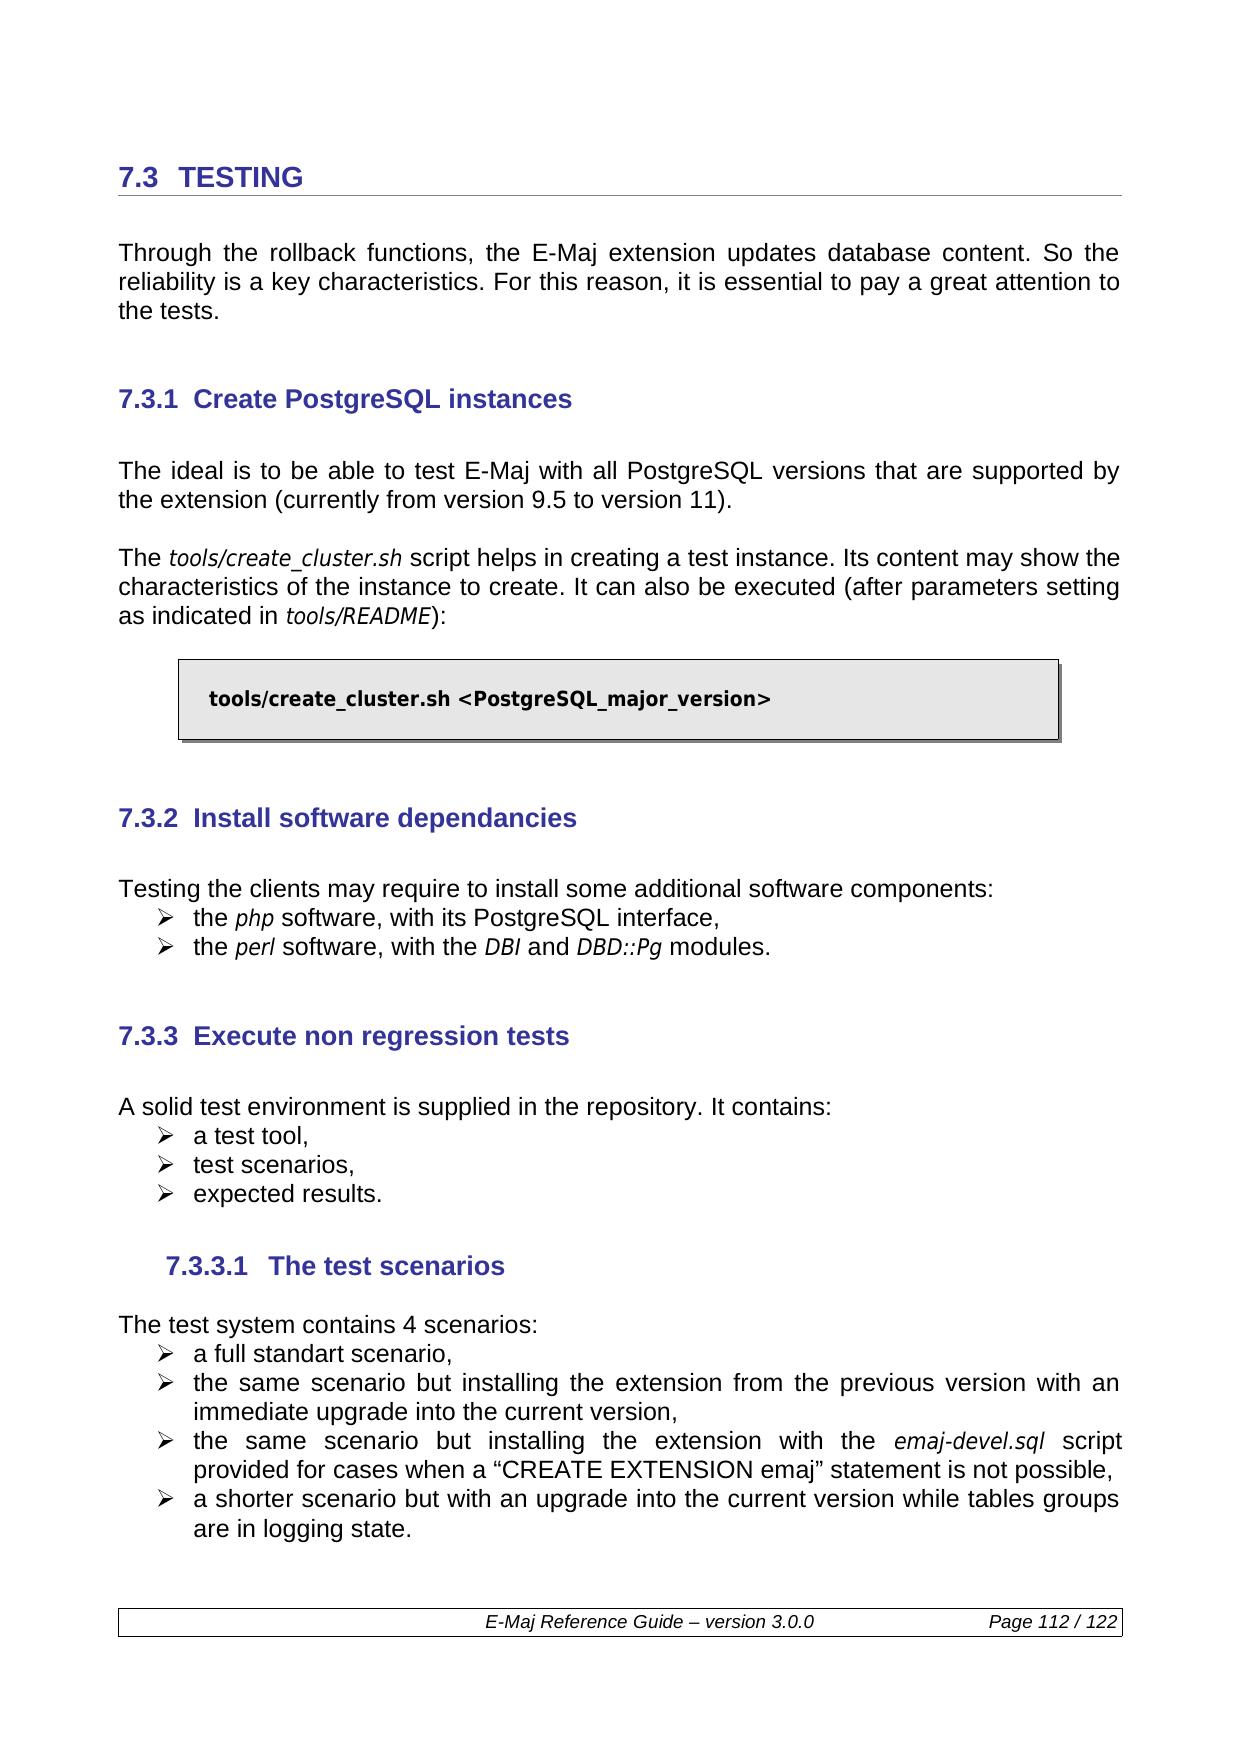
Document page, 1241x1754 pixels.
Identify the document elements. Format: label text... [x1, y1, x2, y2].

text Testing the clients may require to install some additional software components: [118, 874, 1122, 903]
list the same scenario but installing the extension from the previous version with an immediate upgrade into the current version, [156, 1368, 1122, 1426]
list the same scenario but installing the extension with the emaj-devel.sql script provided for cases when a “CREATE EXTENSION emaj” statement is not possible, [156, 1426, 1122, 1484]
list expected results. [156, 1179, 1122, 1208]
subtitle Testing [118, 160, 1122, 195]
text The tools/create_cluster.sh script helps in creating a test instance. Its content may show the characteristics of the instance to create. It can also be executed (after parameters setting as indicated in tools/README): [118, 543, 1122, 630]
list the perl software, with the DBI and DBD::Pg modules. [156, 932, 1122, 961]
subtitle Install software dependancies [118, 802, 1122, 833]
subtitle Create PostgreSQL instances [118, 383, 1122, 414]
list a shorter scenario but with an upgrade into the current version while tables groups are in logging state. [156, 1484, 1122, 1542]
text The test system contains 4 scenarios: [118, 1310, 1122, 1339]
text The ideal is to be able to test E-Maj with all PostgreSQL versions that are supported by the extension (currently from version 9.5 to version 11). [118, 456, 1122, 514]
subtitle The test scenarios [165, 1250, 1122, 1281]
text A solid test environment is supplied in the repository. It contains: [118, 1092, 1122, 1121]
list a full standart scenario, [156, 1339, 1122, 1368]
text tools/create_cluster.sh <PostgreSQL_major_version> [179, 684, 1058, 708]
list the php software, with its PostgreSQL interface, [156, 903, 1122, 932]
list a test tool, [156, 1121, 1122, 1150]
subtitle Execute non regression tests [118, 1019, 1122, 1051]
text Through the rollback functions, the E-Maj extension updates database content. So the reliability is a key characteristics. For this reason, it is essential to pay a great attention to the tests. [118, 238, 1122, 325]
list test scenarios, [156, 1150, 1122, 1179]
